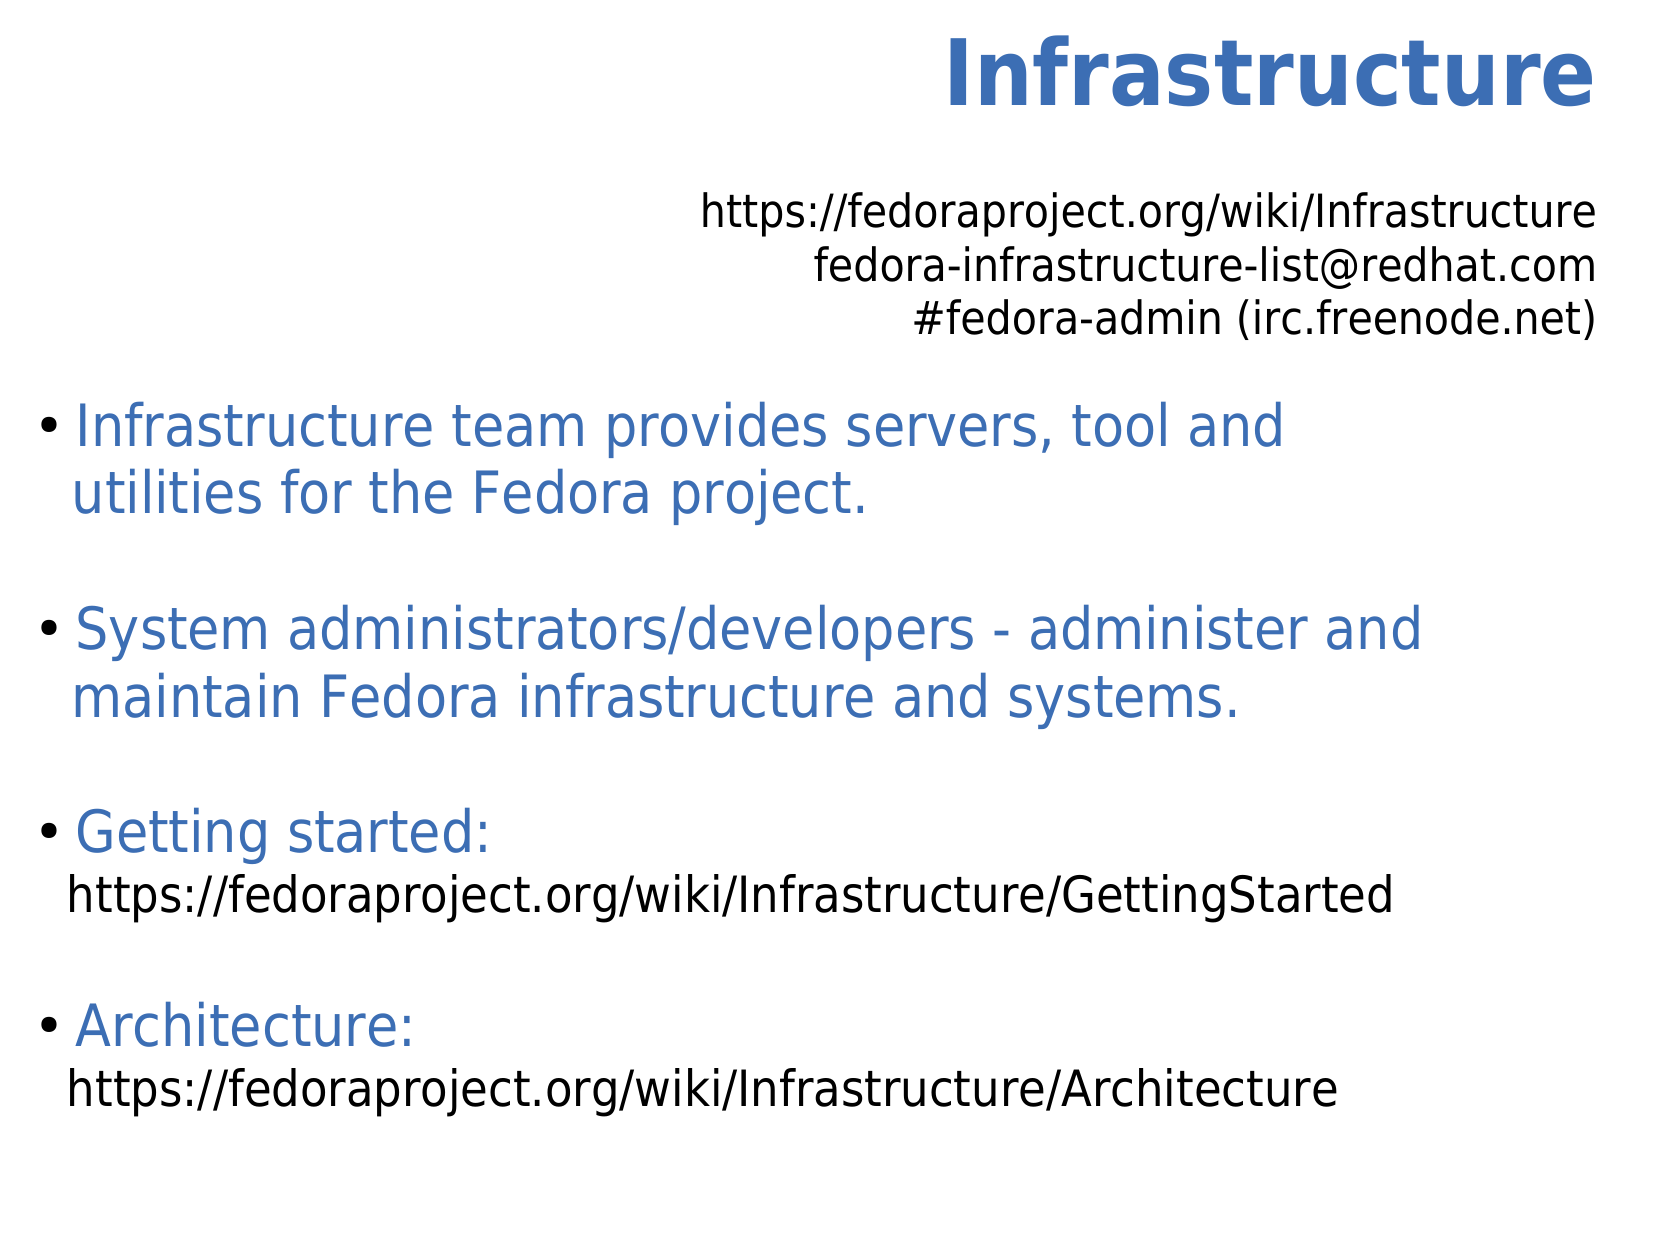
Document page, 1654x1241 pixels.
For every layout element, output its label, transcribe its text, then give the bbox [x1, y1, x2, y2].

text_box Infrastructure team provides servers, tool and utilities for the Fedora project. System administrators/developers - administer and maintain Fedora infrastructure and systems. Getting started: https://fedoraproject.org/wiki/Infrastructure/GettingStarted Architecture: https://fedoraproject.org/wiki/Infrastructure/Architecture [23, 384, 1637, 1126]
text_box Infrastructure https://fedoraproject.org/wiki/Infrastructure fedora-infrastructure-list@redhat.com #fedora-admin (irc.freenode.net) [37, 12, 1613, 376]
